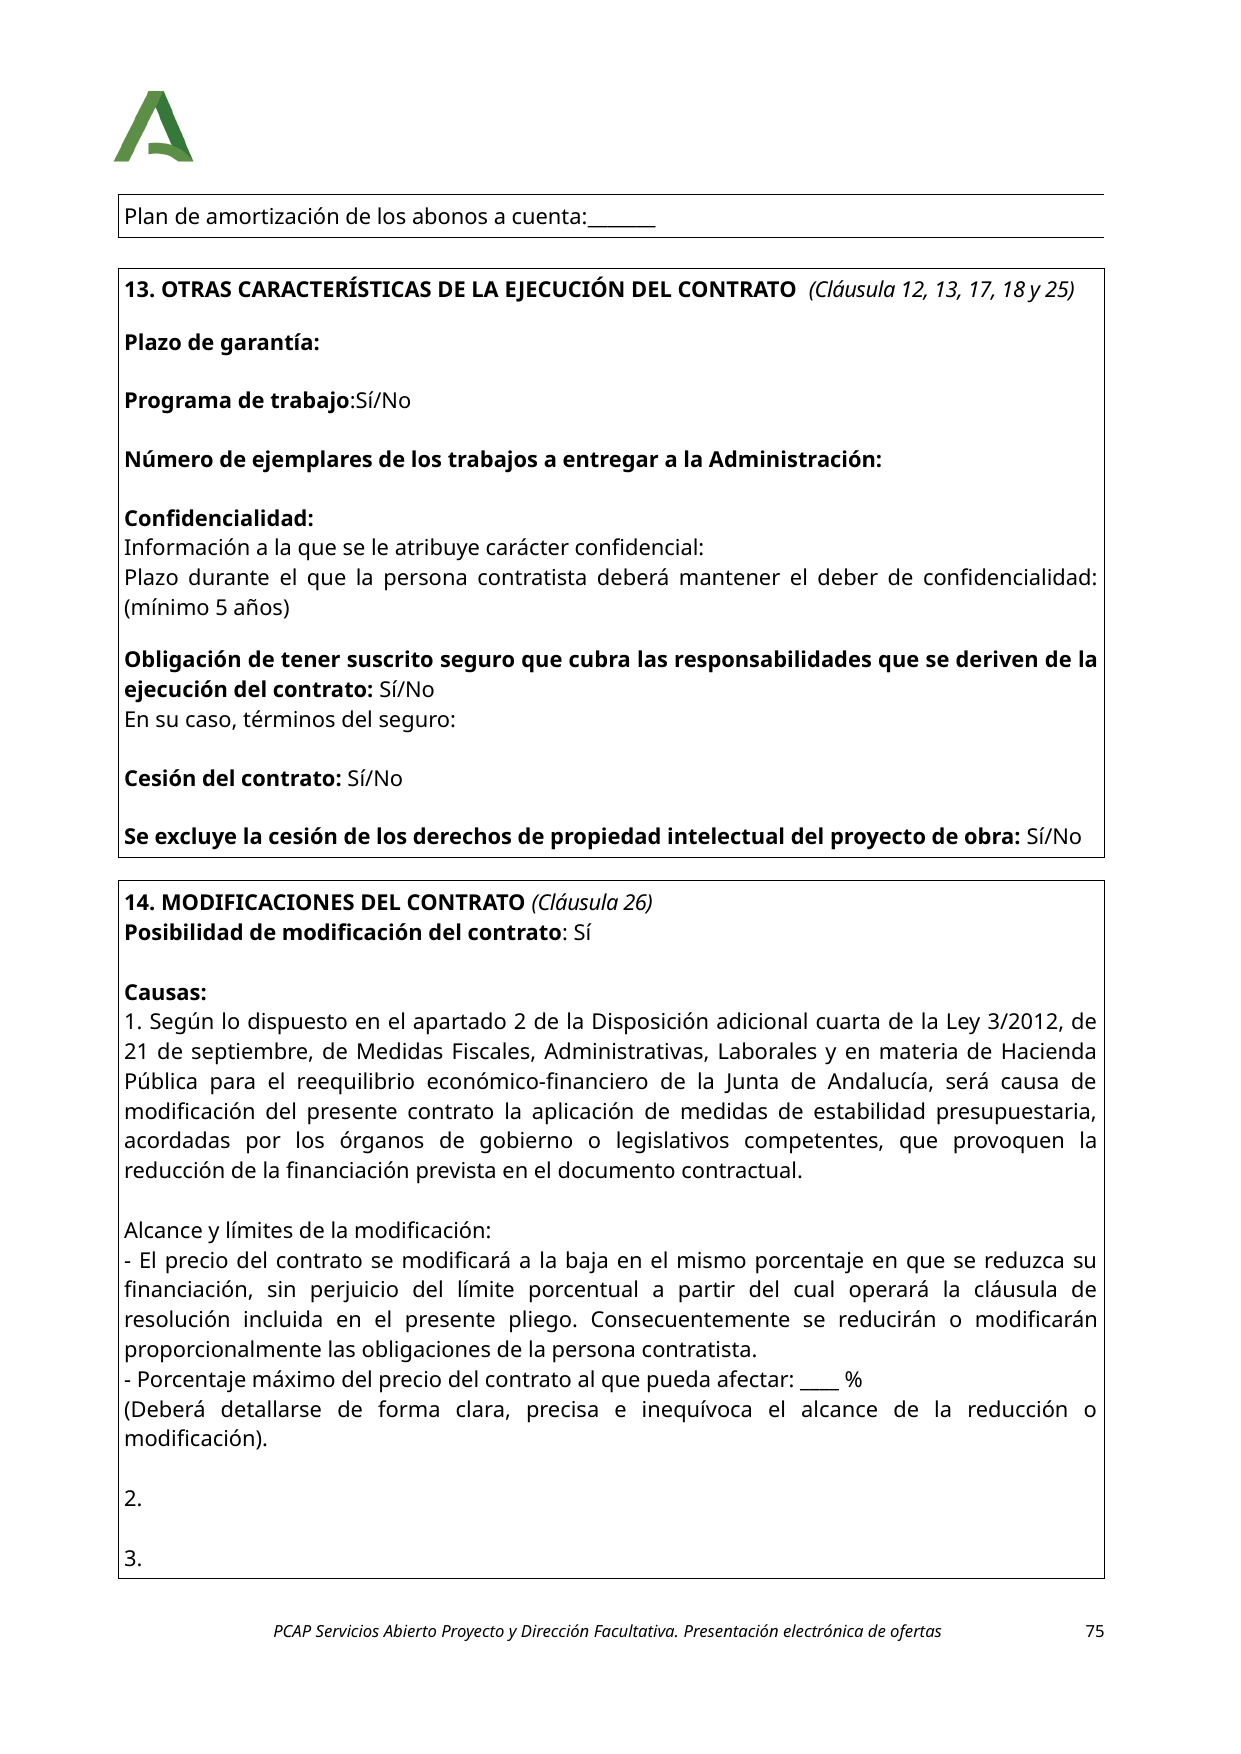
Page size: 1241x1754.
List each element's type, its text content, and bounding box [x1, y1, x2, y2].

table_header Plan de amortización de los abonos a cuenta:_______ [119, 195, 1104, 237]
picture [109, 86, 198, 166]
table_header 14. MODIFICACIONES DEL CONTRATO (Cláusula 26) Posibilidad de modificación del contrato: Sí Causas: 1. Según lo dispuesto en el apartado 2 de la Disposición adicional cuarta de la Ley 3/2012, de 21 de septiembre, de Medidas Fiscales, Administrativas, Laborales y en materia de Hacienda Pública para el reequilibrio económico-financiero de la Junta de Andalucía, será causa de modificación del presente contrato la aplicación de medidas de estabilidad presupuestaria, acordadas por los órganos de gobierno o legislativos competentes, que provoquen la reducción de la financiación prevista en el documento contractual. Alcance y límites de la modificación: - El precio del contrato se modificará a la baja en el mismo porcentaje en que se reduzca su financiación, sin perjuicio del límite porcentual a partir del cual operará la cláusula de resolución incluida en el presente pliego. Consecuentemente se reducirán o modificarán proporcionalmente las obligaciones de la persona contratista. - Porcentaje máximo del precio del contrato al que pueda afectar: ____ % (Deberá detallarse de forma clara, precisa e inequívoca el alcance de la reducción o modificación). 2. 3. [119, 881, 1104, 1578]
table_header 13. OTRAS CARACTERÍSTICAS DE LA EJECUCIÓN DEL CONTRATO (Cláusula 12, 13, 17, 18 y 25) Plazo de garantía: Programa de trabajo:Sí/No Número de ejemplares de los trabajos a entregar a la Administración: Confidencialidad: Información a la que se le atribuye carácter confidencial: Plazo durante el que la persona contratista deberá mantener el deber de confidencialidad: (mínimo 5 años) Obligación de tener suscrito seguro que cubra las responsabilidades que se deriven de la ejecución del contrato: Sí/No En su caso, términos del seguro: Cesión del contrato: Sí/No Se excluye la cesión de los derechos de propiedad intelectual del proyecto de obra: Sí/No [119, 269, 1104, 857]
